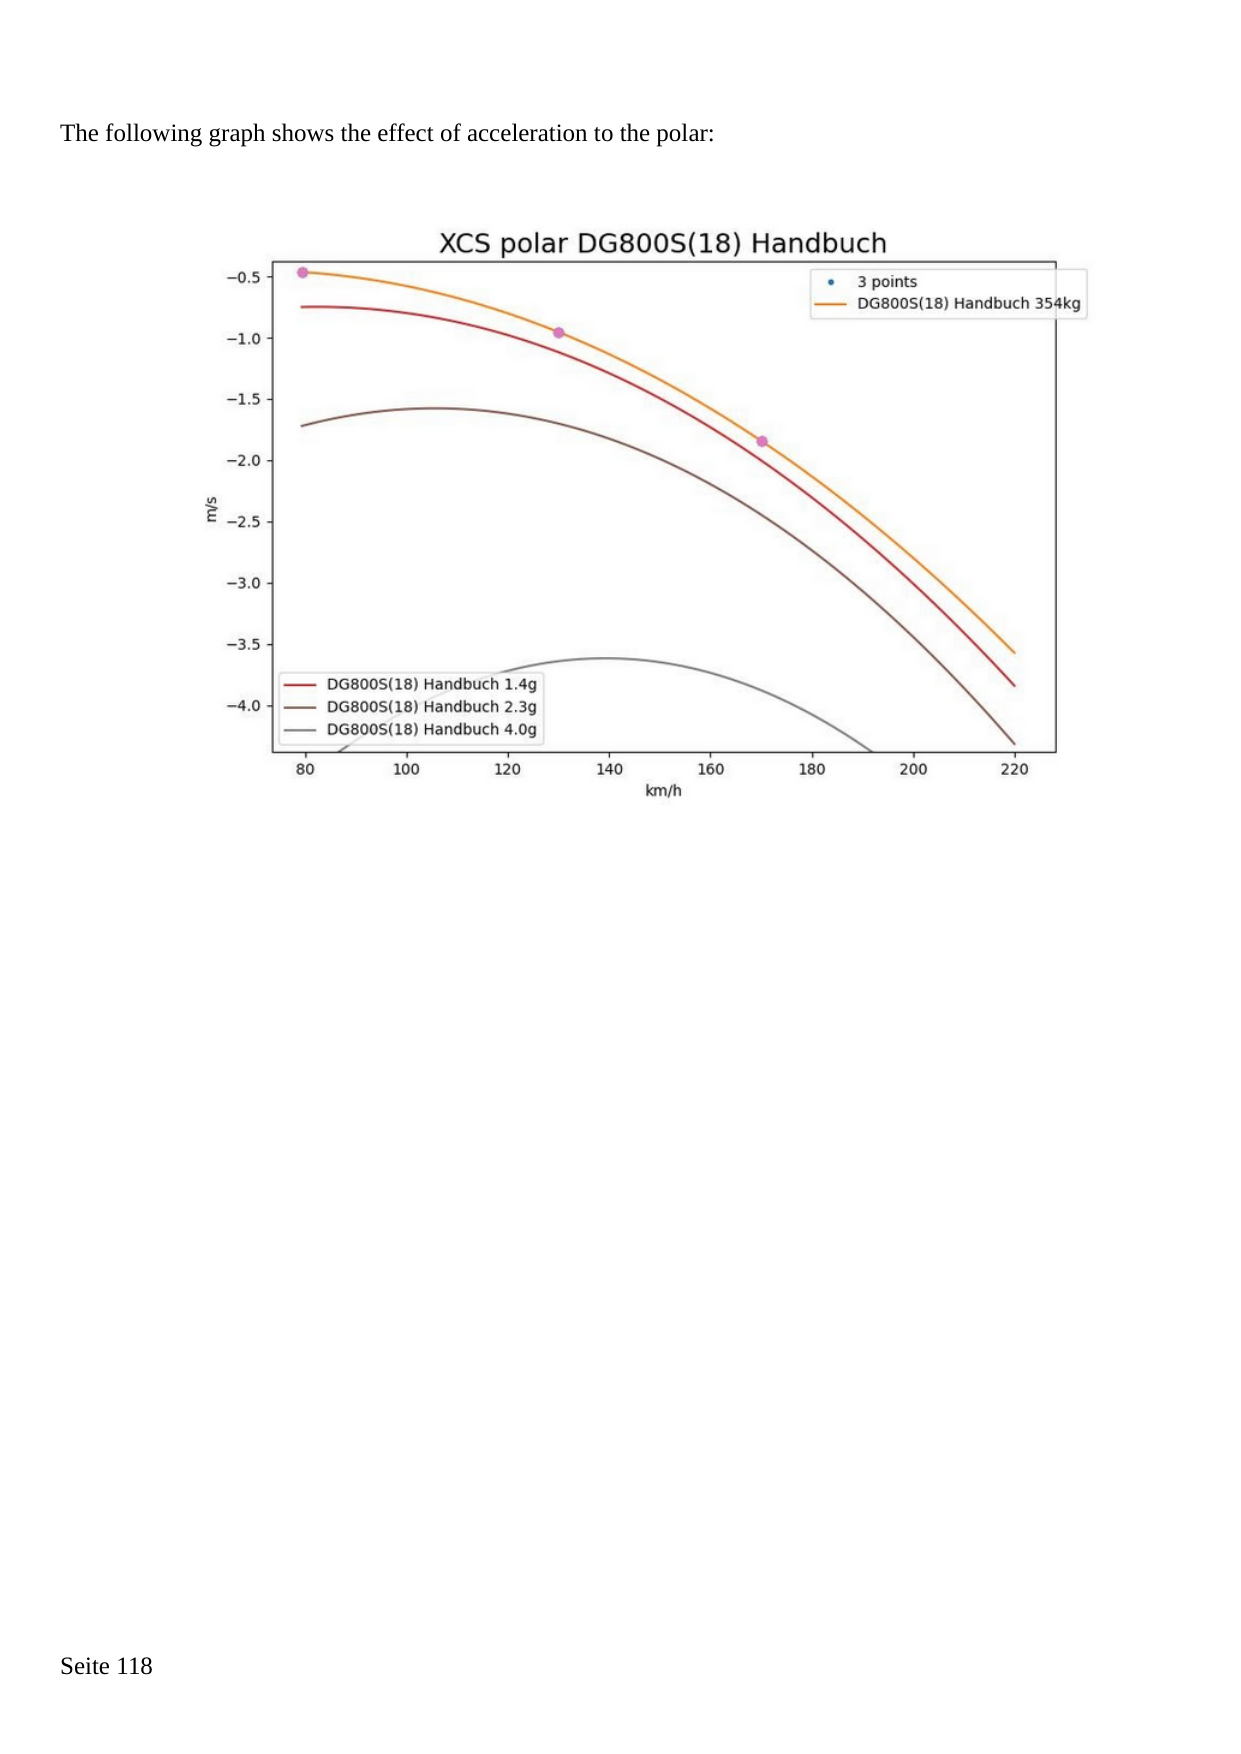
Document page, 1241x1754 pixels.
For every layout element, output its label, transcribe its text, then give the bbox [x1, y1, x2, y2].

text The following graph shows the effect of acceleration to the polar: [60, 118, 1207, 147]
picture [156, 197, 1111, 805]
